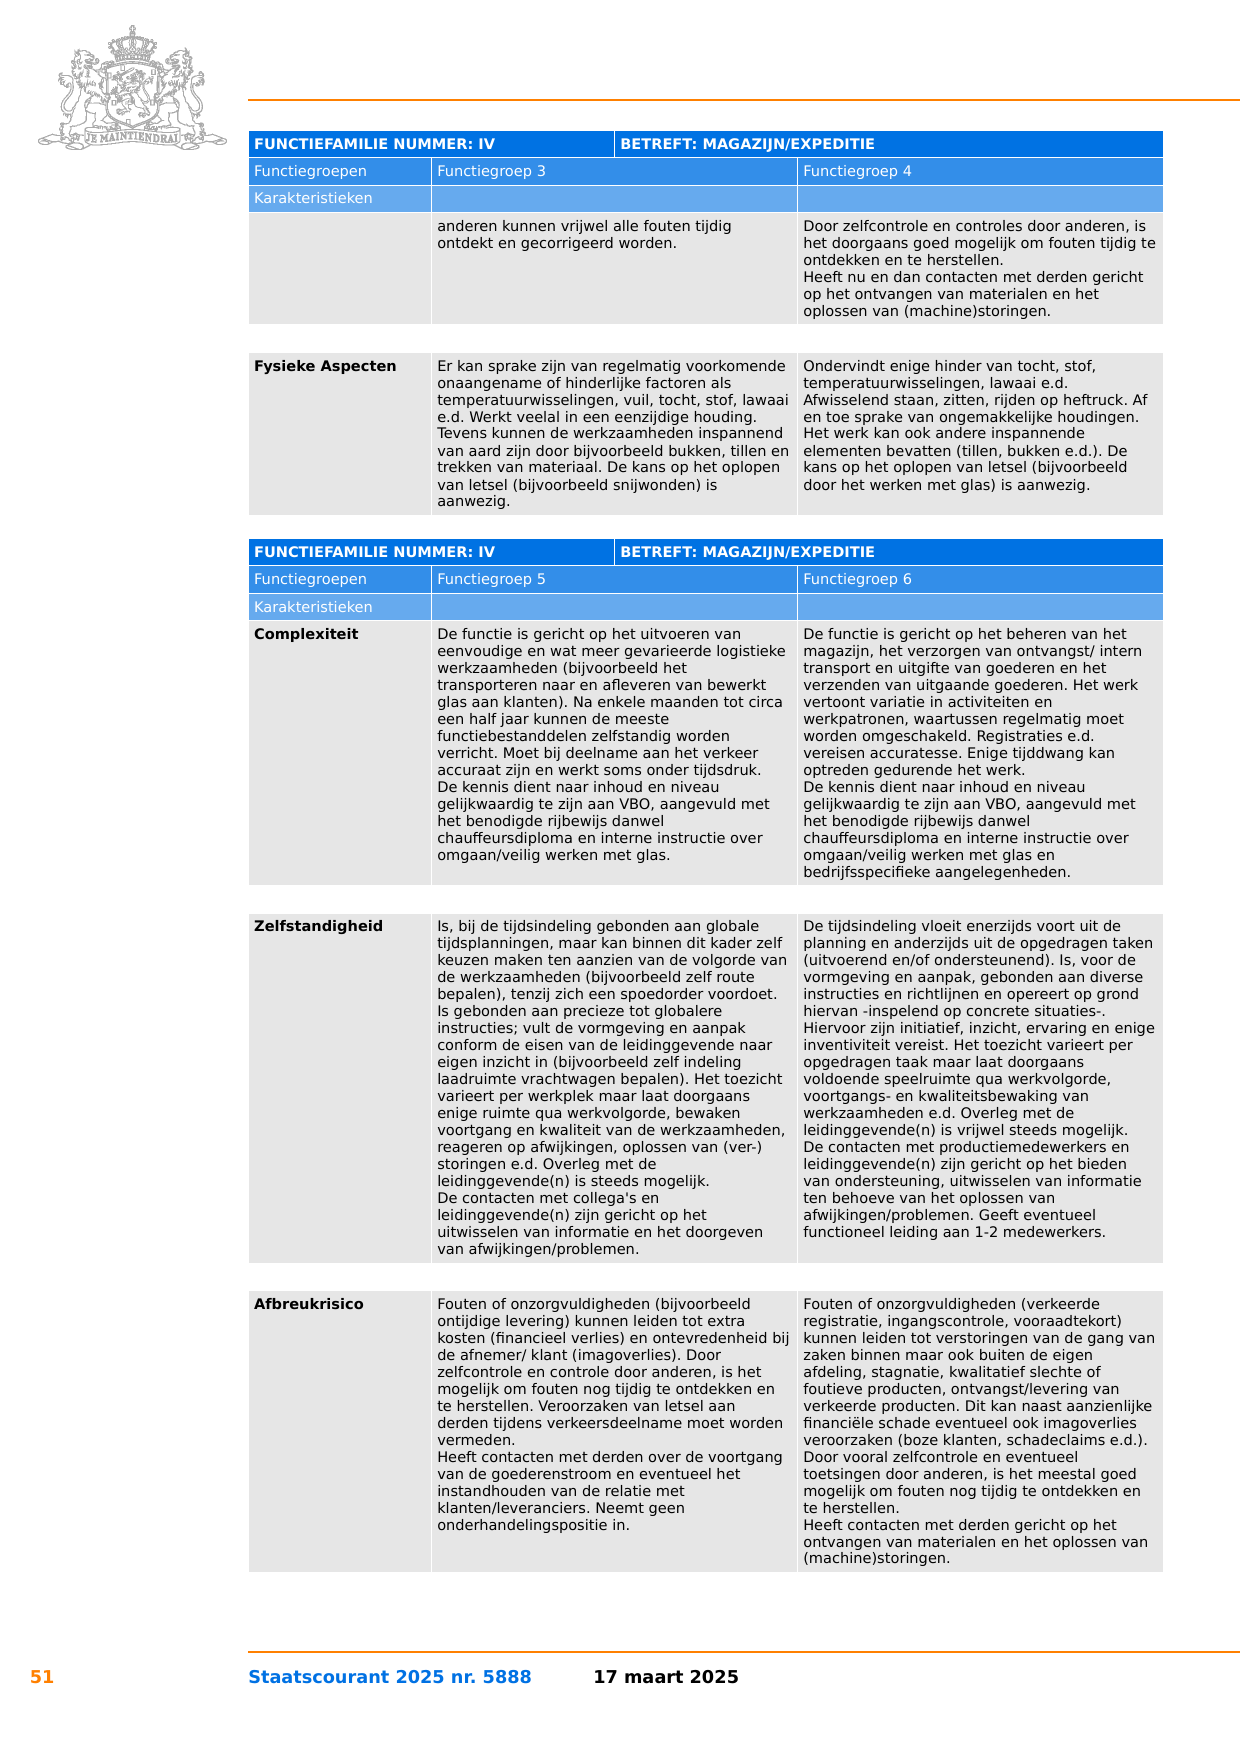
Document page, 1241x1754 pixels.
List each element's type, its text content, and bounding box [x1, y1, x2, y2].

table_cell [432, 1264, 797, 1290]
table_header FUNCTIEFAMILIE NUMMER: IV [249, 131, 614, 157]
table_cell Er kan sprake zijn van regelmatig voorkomende onaangename of hinderlijke factoren als temperatuurwisselingen, vuil, tocht, stof, lawaai e.d. Werkt veelal in een eenzijdige houding. Tevens kunnen de werkzaamheden inspannend van aard zijn door bijvoorbeeld bukken, tillen en trekken van materiaal. De kans op het oplopen van letsel (bijvoorbeeld snijwonden) is aanwezig. [432, 353, 797, 515]
table_cell anderen kunnen vrijwel alle fouten tijdig ontdekt en gecorrigeerd worden. [432, 213, 797, 324]
table_cell Fysieke Aspecten [249, 353, 431, 515]
table_cell De functie is gericht op het beheren van het magazijn, het verzorgen van ontvangst/ intern transport en uitgifte van goederen en het verzenden van uitgaande goederen. Het werk vertoont variatie in activiteiten en werkpatronen, waartussen regelmatig moet worden omgeschakeld. Registraties e.d. vereisen accuratesse. Enige tijddwang kan optreden gedurende het werk. De kennis dient naar inhoud en niveau gelijkwaardig te zijn aan VBO, aangevuld met het benodigde rijbewijs danwel chauffeursdiploma en interne instructie over omgaan/veilig werken met glas en bedrijfsspecifieke aangelegenheden. [798, 621, 1163, 885]
table_cell [249, 1573, 431, 1599]
table_header BETREFT: MAGAZIJN/EXPEDITIE [615, 131, 1163, 157]
picture [38, 25, 227, 150]
table_cell Fouten of onzorgvuldigheden (bijvoorbeeld ontijdige levering) kunnen leiden tot extra kosten (financieel verlies) en ontevredenheid bij de afnemer/ klant (imagoverlies). Door zelfcontrole en controle door anderen, is het mogelijk om fouten nog tijdig te ontdekken en te herstellen. Veroorzaken van letsel aan derden tijdens verkeersdeelname moet worden vermeden. Heeft contacten met derden over de voortgang van de goederenstroom en eventueel het instandhouden van de relatie met klanten/leveranciers. Neemt geen onderhandelingspositie in. [432, 1291, 797, 1572]
table_cell De tijdsindeling vloeit enerzijds voort uit de planning en anderzijds uit de opgedragen taken (uitvoerend en/of ondersteunend). Is, voor de vormgeving en aanpak, gebonden aan diverse instructies en richtlijnen en opereert op grond hiervan -inspelend op concrete situaties-. Hiervoor zijn initiatief, inzicht, ervaring en enige inventiviteit vereist. Het toezicht varieert per opgedragen taak maar laat doorgaans voldoende speelruimte qua werkvolgorde, voortgangs- en kwaliteitsbewaking van werkzaamheden e.d. Overleg met de leidinggevende(n) is vrijwel steeds mogelijk. De contacten met productiemedewerkers en leidinggevende(n) zijn gericht op het bieden van ondersteuning, uitwisselen van informatie ten behoeve van het oplossen van afwijkingen/problemen. Geeft eventueel functioneel leiding aan 1-2 medewerkers. [798, 914, 1163, 1263]
table_header FUNCTIEFAMILIE NUMMER: IV [249, 539, 614, 565]
table_cell Karakteristieken [249, 186, 431, 212]
table_cell [249, 325, 431, 352]
table_cell [432, 594, 797, 620]
table_cell Ondervindt enige hinder van tocht, stof, temperatuurwisselingen, lawaai e.d. Afwisselend staan, zitten, rijden op heftruck. Af en toe sprake van ongemakkelijke houdingen. Het werk kan ook andere inspannende elementen bevatten (tillen, bukken e.d.). De kans op het oplopen van letsel (bijvoorbeeld door het werken met glas) is aanwezig. [798, 353, 1163, 515]
table_cell Zelfstandigheid [249, 914, 431, 1263]
table_cell De functie is gericht op het uitvoeren van eenvoudige en wat meer gevarieerde logistieke werkzaamheden (bijvoorbeeld het transporteren naar en afleveren van bewerkt glas aan klanten). Na enkele maanden tot circa een half jaar kunnen de meeste functiebestanddelen zelfstandig worden verricht. Moet bij deelname aan het verkeer accuraat zijn en werkt soms onder tijdsdruk. De kennis dient naar inhoud en niveau gelijkwaardig te zijn aan VBO, aangevuld met het benodigde rijbewijs danwel chauffeursdiploma en interne instructie over omgaan/veilig werken met glas. [432, 621, 797, 885]
table_cell [432, 1573, 797, 1599]
table_cell [798, 594, 1163, 620]
table_cell [798, 186, 1163, 212]
table_cell [249, 213, 431, 324]
table_cell Functiegroepen [249, 158, 431, 185]
table_cell Functiegroep 6 [798, 566, 1163, 593]
table_cell [432, 186, 797, 212]
table_cell Afbreukrisico [249, 1291, 431, 1572]
table_cell [798, 1264, 1163, 1290]
table_cell Functiegroepen [249, 566, 431, 593]
table_cell Functiegroep 4 [798, 158, 1163, 185]
table_header BETREFT: MAGAZIJN/EXPEDITIE [615, 539, 1163, 565]
table_cell Functiegroep 3 [432, 158, 797, 185]
table_cell [798, 325, 1163, 352]
table_cell [249, 886, 431, 913]
table_cell Functiegroep 5 [432, 566, 797, 593]
table_cell [798, 1573, 1163, 1599]
table_cell [432, 325, 797, 352]
table_cell Is, bij de tijdsindeling gebonden aan globale tijdsplanningen, maar kan binnen dit kader zelf keuzen maken ten aanzien van de volgorde van de werkzaamheden (bijvoorbeeld zelf route bepalen), tenzij zich een spoedorder voordoet. Is gebonden aan precieze tot globalere instructies; vult de vormgeving en aanpak conform de eisen van de leidinggevende naar eigen inzicht in (bijvoorbeeld zelf indeling laadruimte vrachtwagen bepalen). Het toezicht varieert per werkplek maar laat doorgaans enige ruimte qua werkvolgorde, bewaken voortgang en kwaliteit van de werkzaamheden, reageren op afwijkingen, oplossen van (ver-) storingen e.d. Overleg met de leidinggevende(n) is steeds mogelijk. De contacten met collega's en leidinggevende(n) zijn gericht op het uitwisselen van informatie en het doorgeven van afwijkingen/problemen. [432, 914, 797, 1263]
table_cell [432, 886, 797, 913]
table_cell Complexiteit [249, 621, 431, 885]
table_cell [249, 1264, 431, 1290]
table_cell Karakteristieken [249, 594, 431, 620]
table_cell Fouten of onzorgvuldigheden (verkeerde registratie, ingangscontrole, vooraadtekort) kunnen leiden tot verstoringen van de gang van zaken binnen maar ook buiten de eigen afdeling, stagnatie, kwalitatief slechte of foutieve producten, ontvangst/levering van verkeerde producten. Dit kan naast aanzienlijke financiële schade eventueel ook imagoverlies veroorzaken (boze klanten, schadeclaims e.d.). Door vooral zelfcontrole en eventueel toetsingen door anderen, is het meestal goed mogelijk om fouten nog tijdig te ontdekken en te herstellen. Heeft contacten met derden gericht op het ontvangen van materialen en het oplossen van (machine)storingen. [798, 1291, 1163, 1572]
table_cell Door zelfcontrole en controles door anderen, is het doorgaans goed mogelijk om fouten tijdig te ontdekken en te herstellen. Heeft nu en dan contacten met derden gericht op het ontvangen van materialen en het oplossen van (machine)storingen. [798, 213, 1163, 324]
table_cell [798, 886, 1163, 913]
